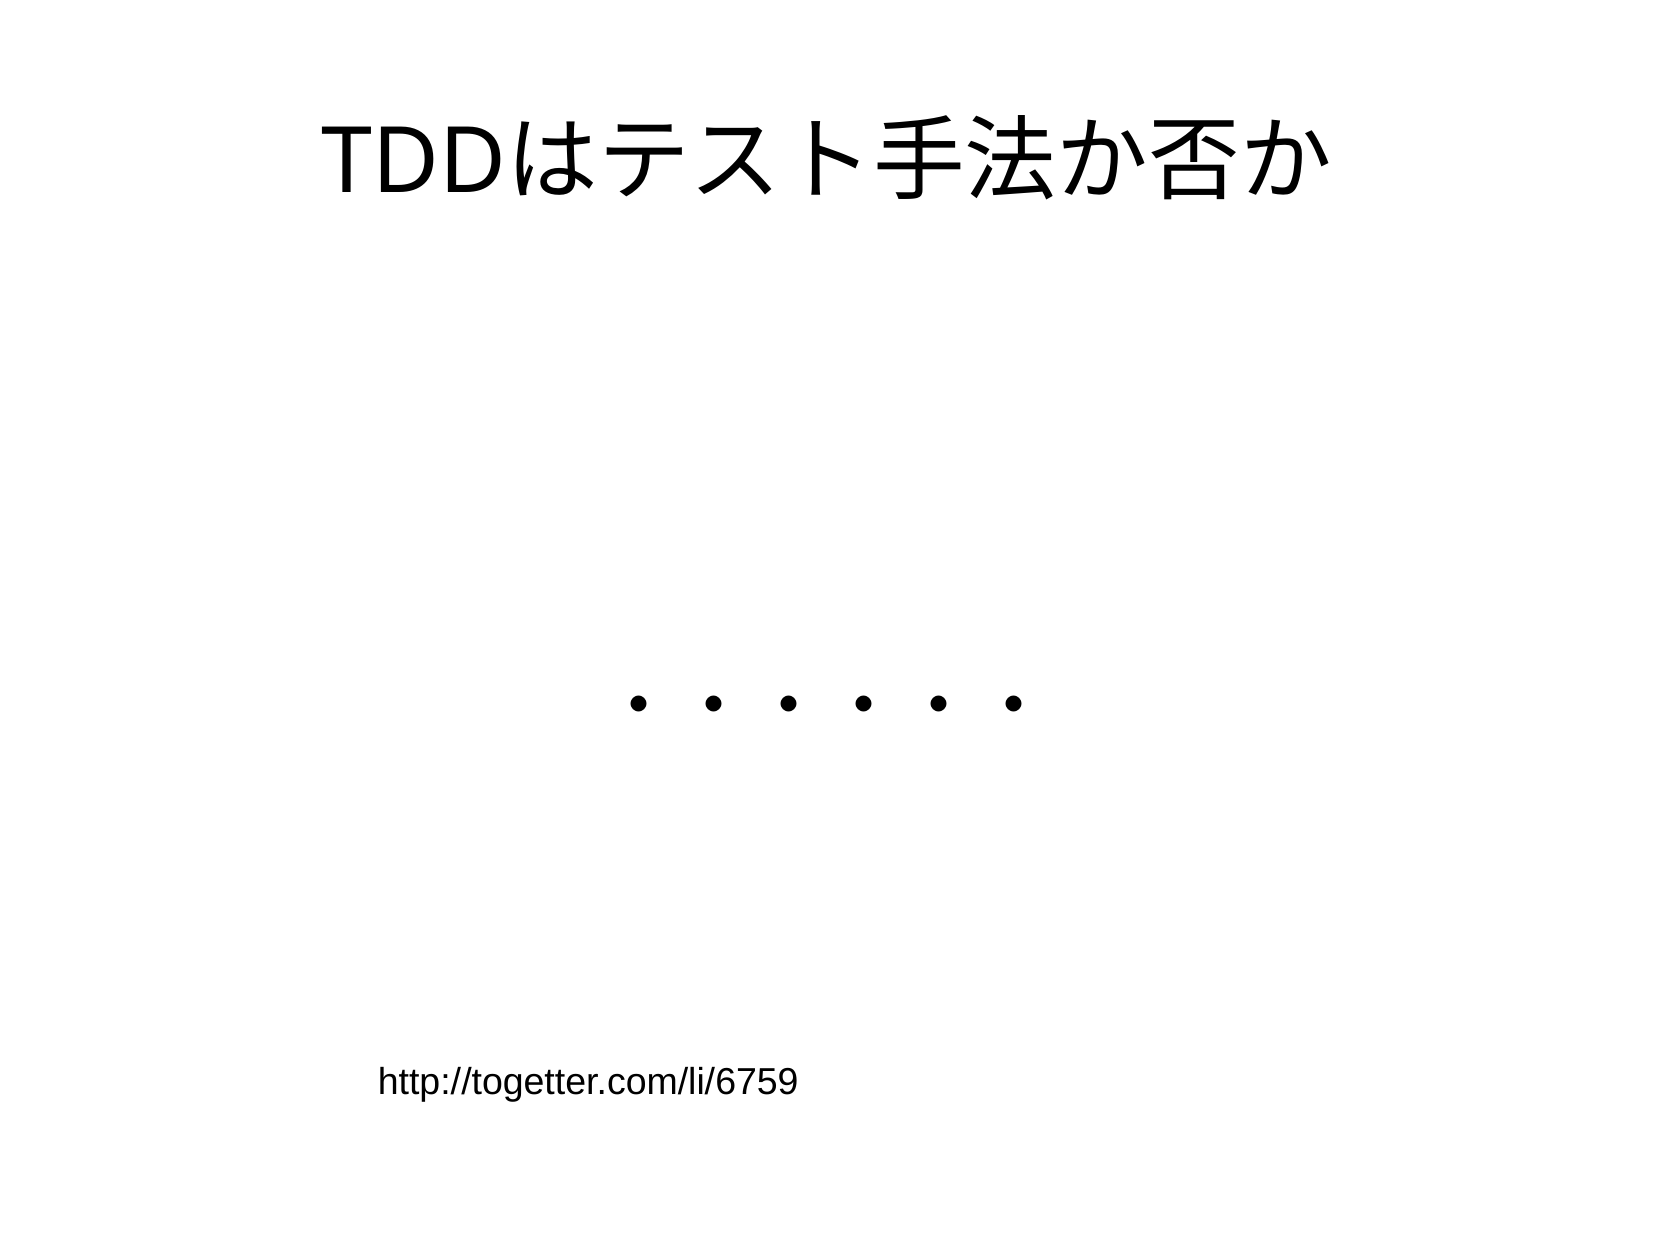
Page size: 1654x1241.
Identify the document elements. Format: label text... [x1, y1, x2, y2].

title TDDはテスト手法か否か [82, 49, 1571, 257]
subtitle ・・・・・・ [82, 290, 1571, 1109]
